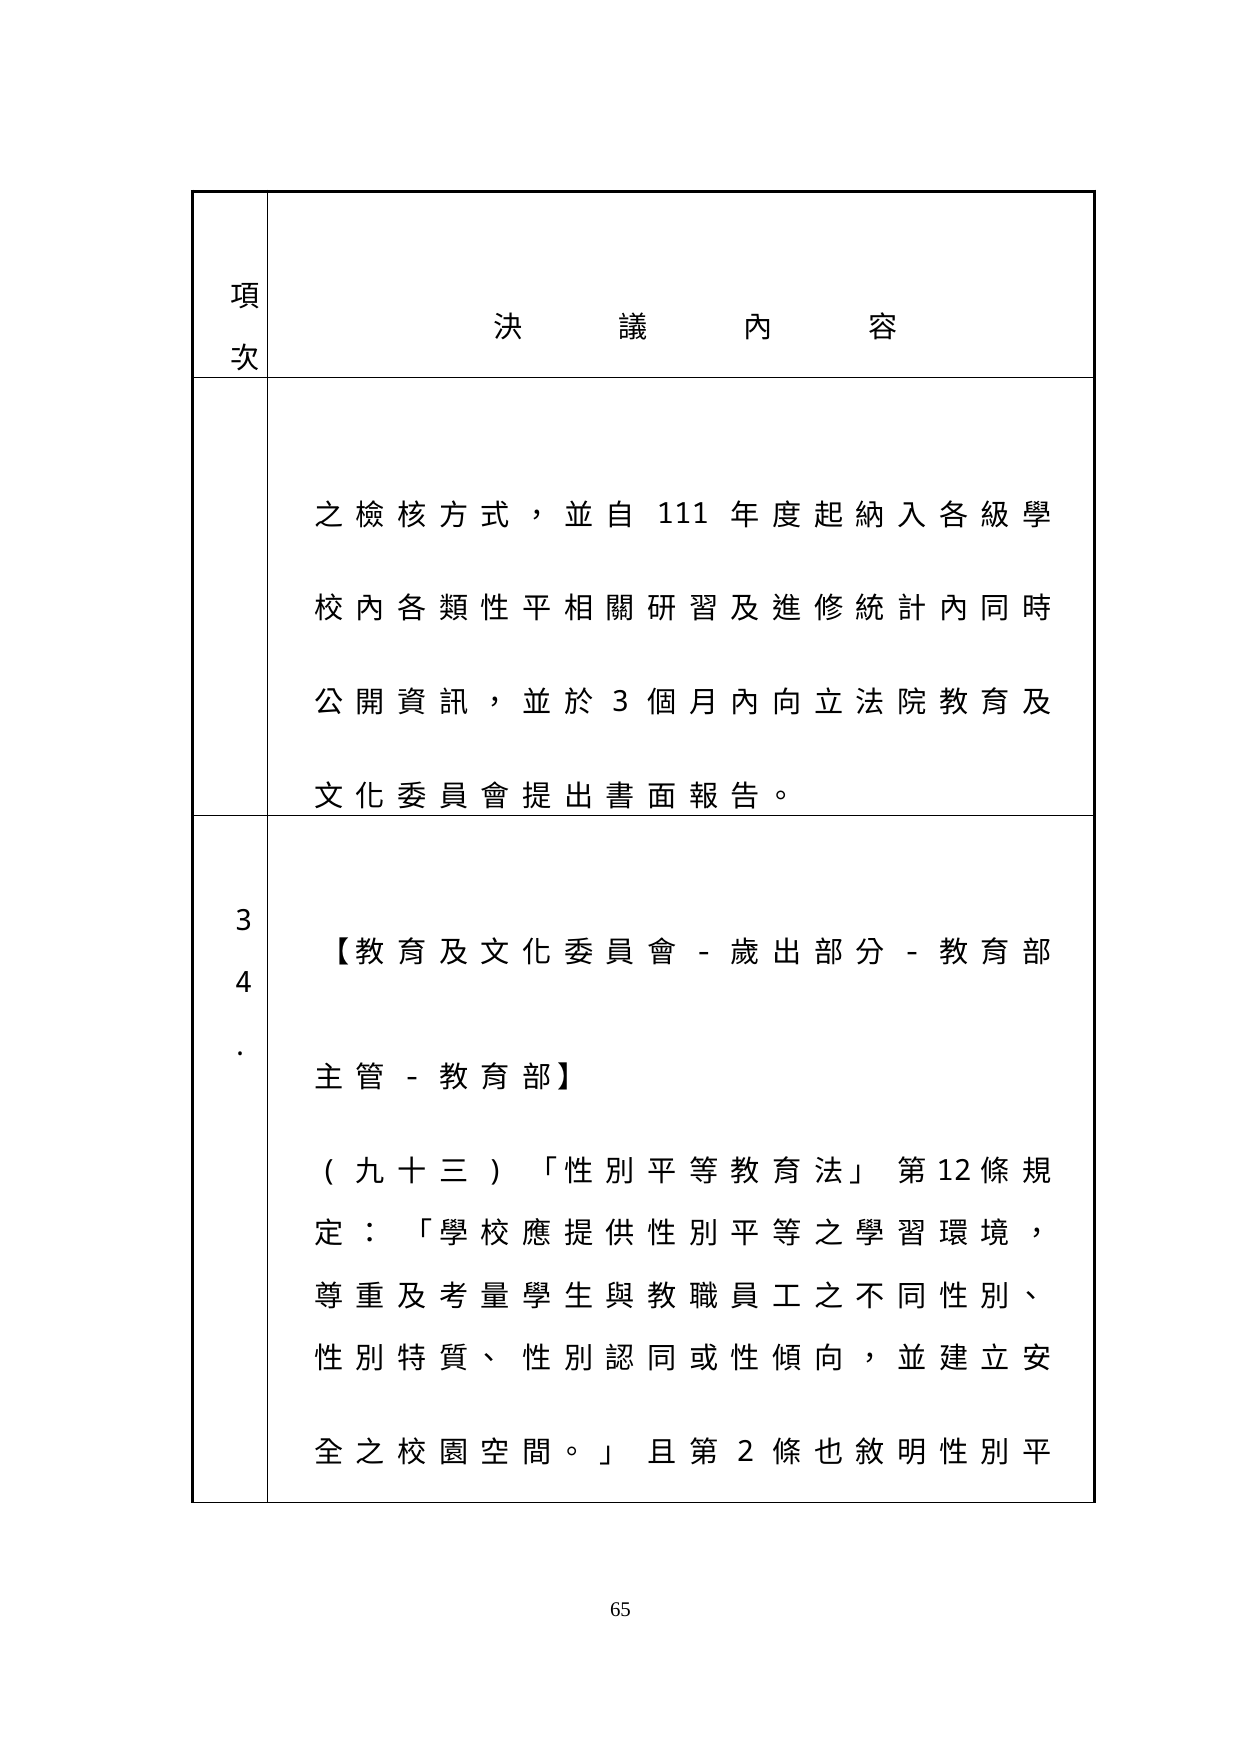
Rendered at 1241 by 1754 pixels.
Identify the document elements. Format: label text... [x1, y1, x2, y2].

table_header 項次 [194, 193, 267, 377]
table_cell 34. [194, 816, 267, 1502]
table_cell 【教育及文化委員會-歲出部分-教育部主管-教育部】 (九十三)「性別平等教育法」第12條規定：「學校應提供性別平等之學習環境，尊重及考量學生與教職員工之不同性別、性別特質、性別認同或性傾向，並建立安全之校園空間。」且第2條也敘明性別平 [268, 816, 1093, 1502]
table_cell [194, 378, 267, 814]
table_cell 之檢核方式，並自111年度起納入各級學校內各類性平相關研習及進修統計內同時公開資訊，並於3個月內向立法院教育及文化委員會提出書面報告。 [268, 378, 1093, 814]
table_header 決 議 內 容 [268, 193, 1093, 377]
